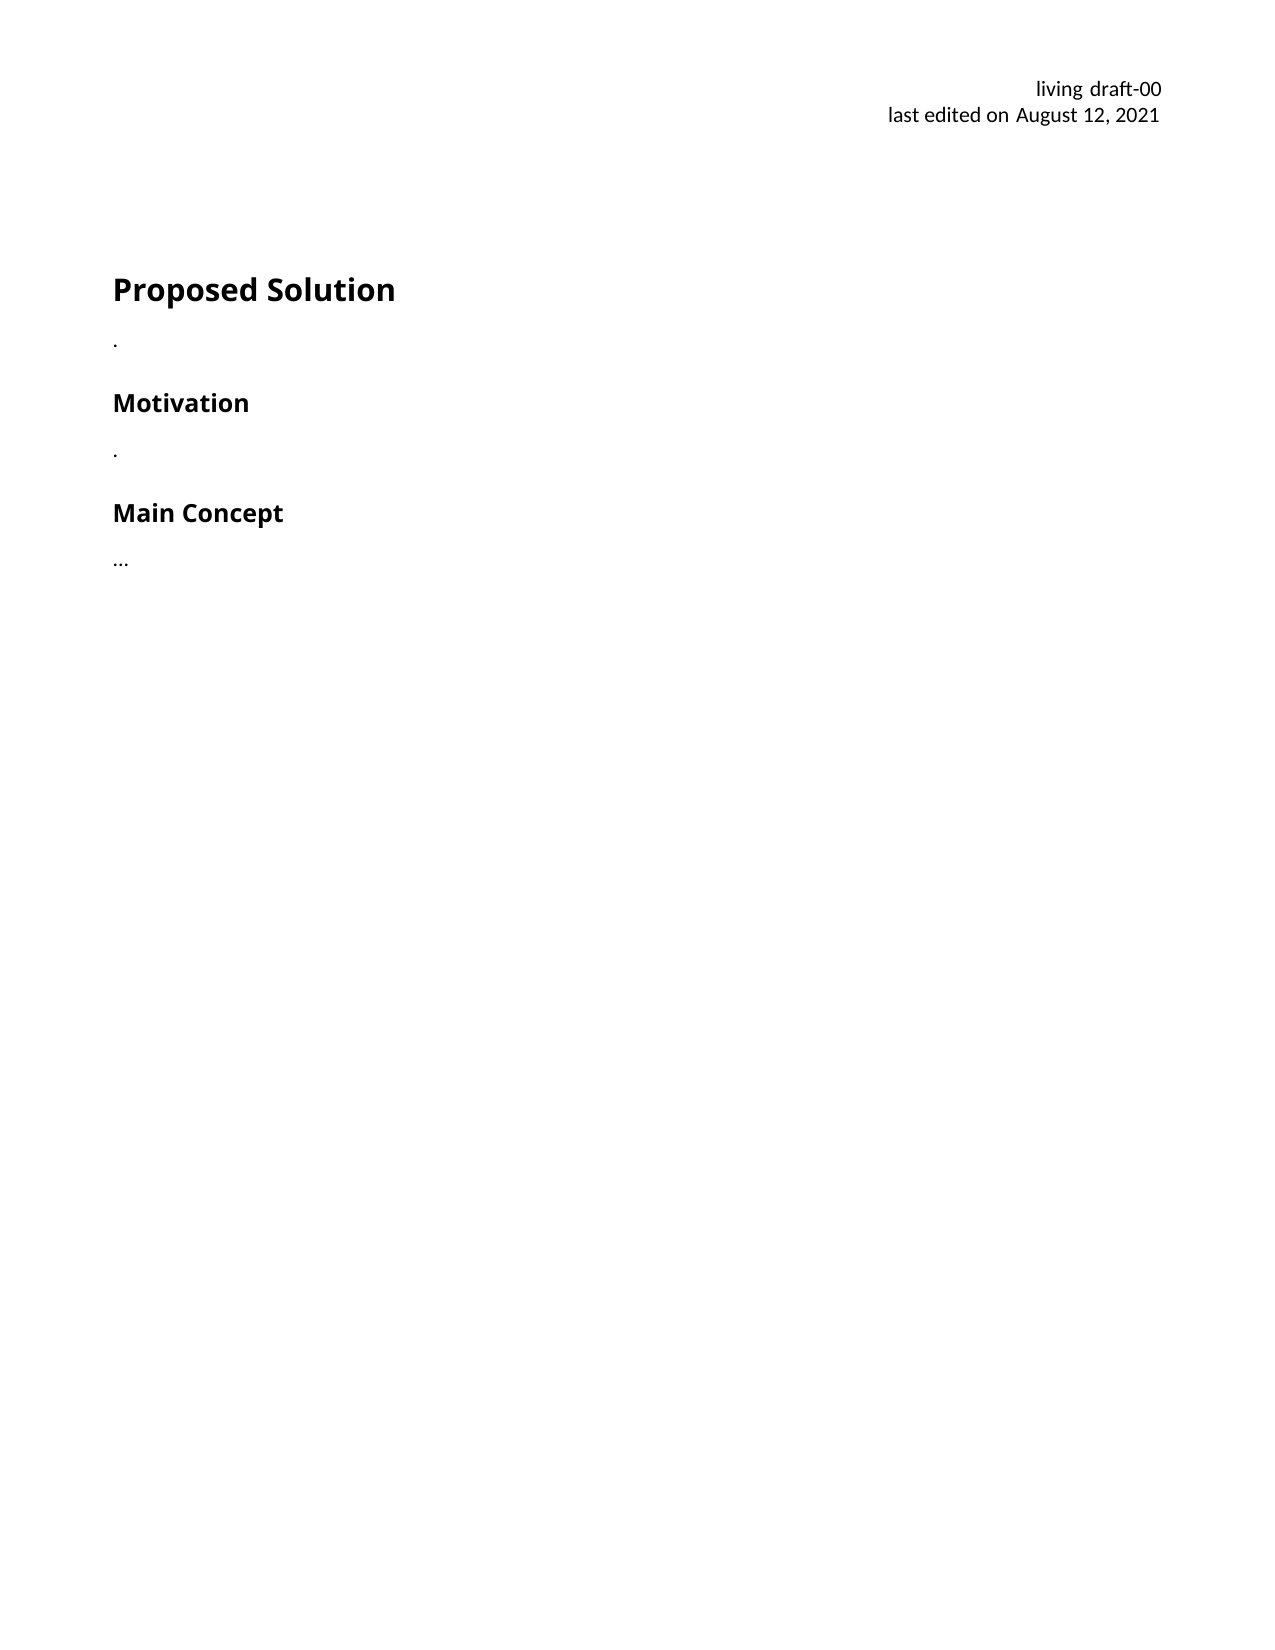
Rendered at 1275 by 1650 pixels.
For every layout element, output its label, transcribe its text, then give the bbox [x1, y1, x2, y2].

text . [112, 327, 1162, 353]
text . [112, 436, 1162, 463]
text ... [112, 546, 1162, 572]
text Motivation [112, 386, 1162, 420]
text Main Concept [112, 495, 1162, 529]
text Proposed Solution [112, 268, 1162, 310]
